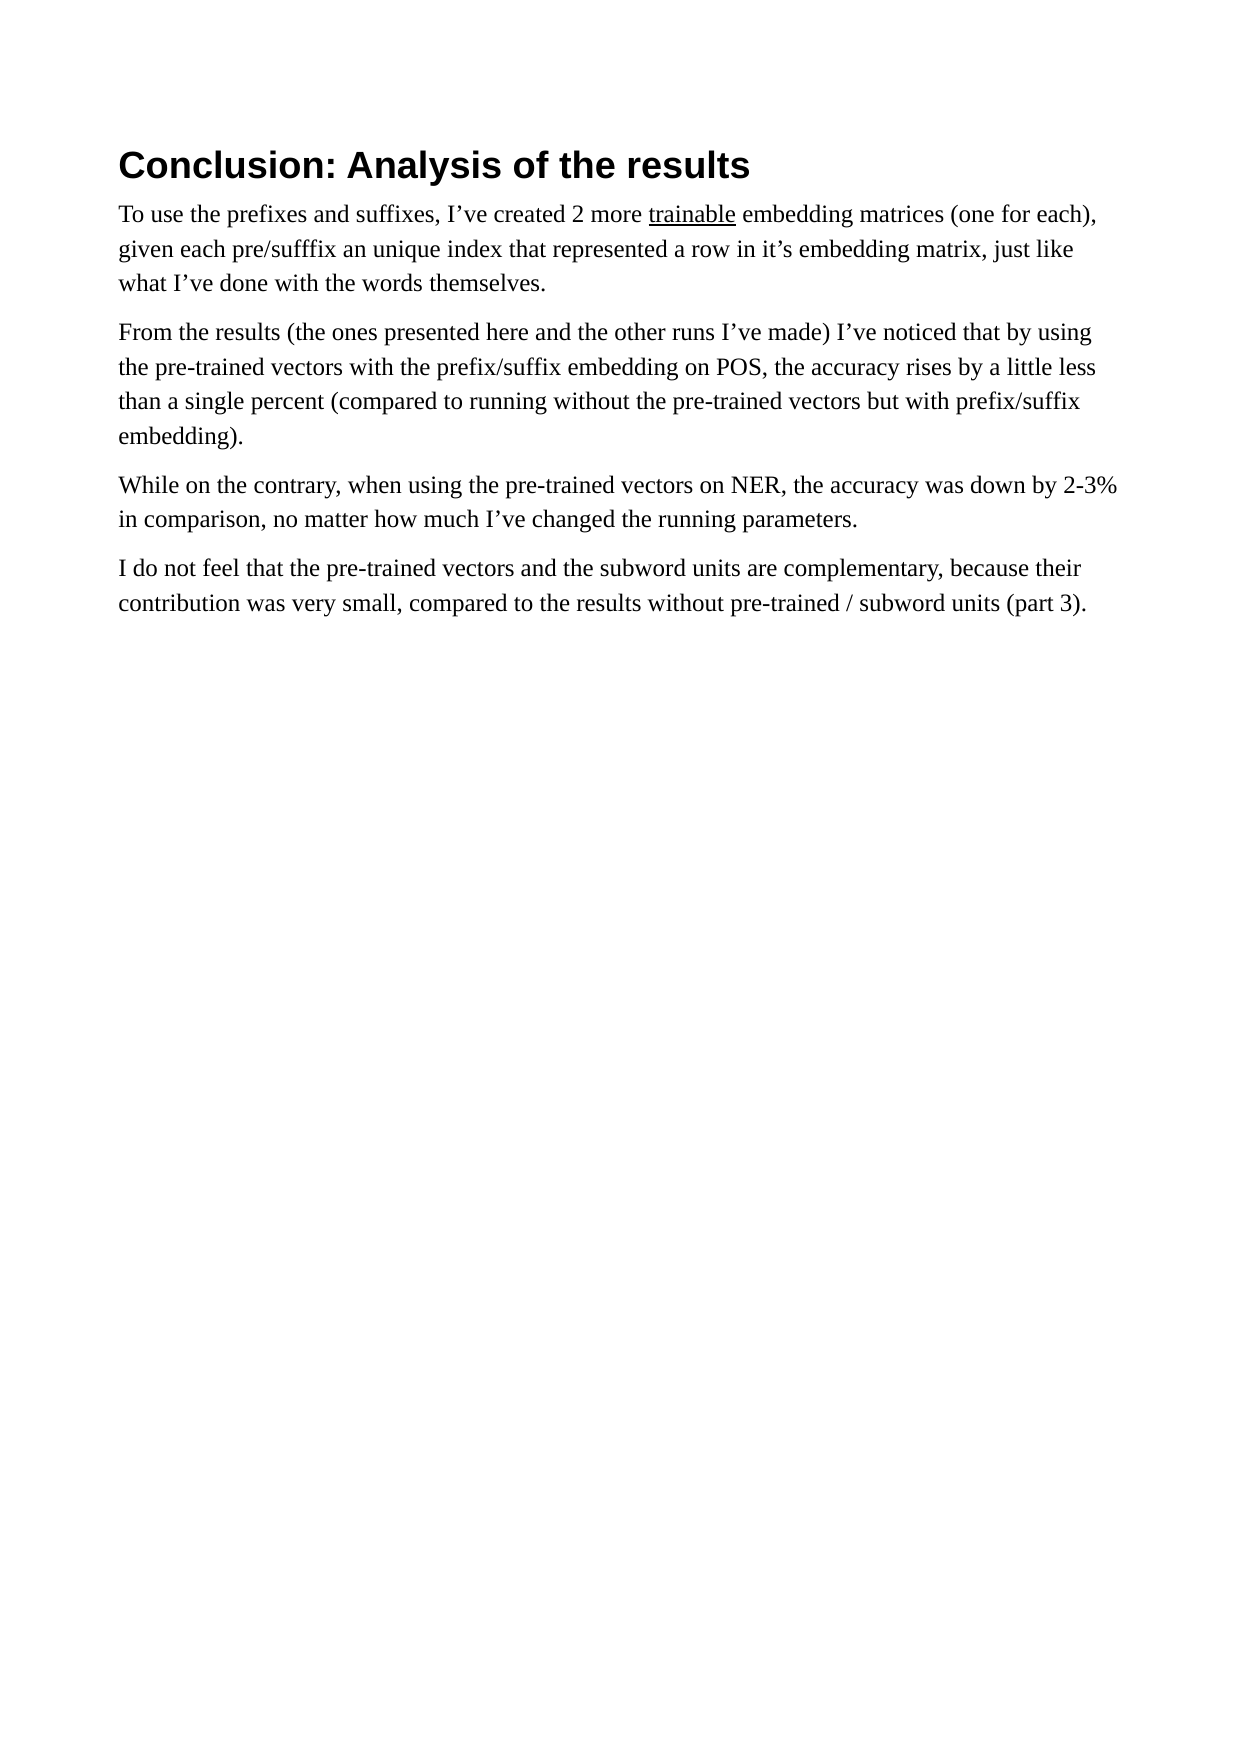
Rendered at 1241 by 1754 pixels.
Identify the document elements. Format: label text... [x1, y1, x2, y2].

subtitle Conclusion: Analysis of the results [118, 143, 1122, 187]
text I do not feel that the pre-trained vectors and the subword units are complementary, because their contribution was very small, compared to the results without pre-trained / subword units (part 3). [118, 553, 1122, 617]
text While on the contrary, when using the pre-trained vectors on NER, the accuracy was down by 2-3% in comparison, no matter how much I’ve changed the running parameters. [118, 470, 1122, 533]
text From the results (the ones presented here and the other runs I’ve made) I’ve noticed that by using the pre-trained vectors with the prefix/suffix embedding on POS, the accuracy rises by a little less than a single percent (compared to running without the pre-trained vectors but with prefix/suffix embedding). [118, 317, 1122, 449]
text To use the prefixes and suffixes, I’ve created 2 more trainable embedding matrices (one for each), given each pre/sufffix an unique index that represented a row in it’s embedding matrix, just like what I’ve done with the words themselves. [118, 199, 1122, 297]
